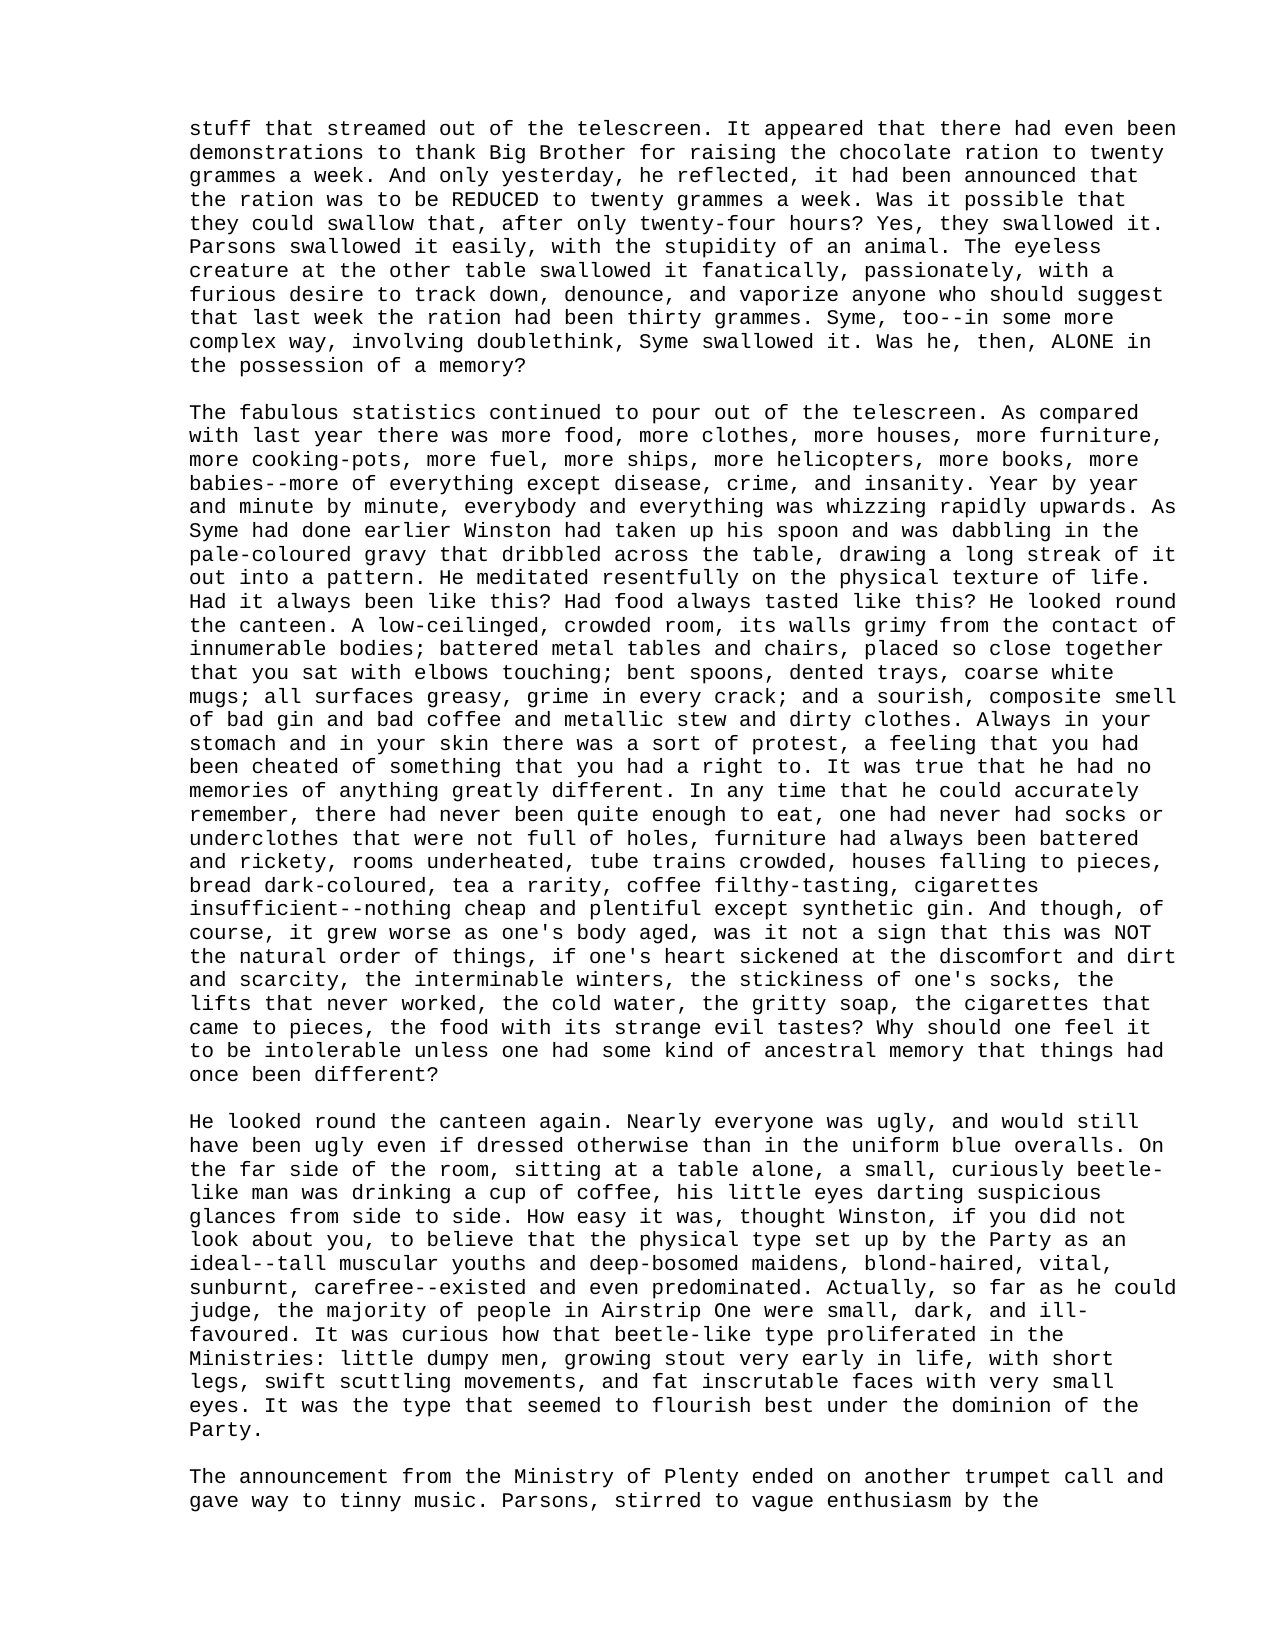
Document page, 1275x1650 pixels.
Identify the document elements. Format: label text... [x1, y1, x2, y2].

text stuff that streamed out of the telescreen. It appeared that there had even been demonstrations to thank Big Brother for raising the chocolate ration to twenty grammes a week. And only yesterday, he reflected, it had been announced that the ration was to be REDUCED to twenty grammes a week. Was it possible that they could swallow that, after only twenty-four hours? Yes, they swallowed it. Parsons swallowed it easily, with the stupidity of an animal. The eyeless creature at the other table swallowed it fanatically, passionately, with a furious desire to track down, denounce, and vaporize anyone who should suggest that last week the ration had been thirty grammes. Syme, too--in some more complex way, involving doublethink, Syme swallowed it. Was he, then, ALONE in the possession of a memory? The fabulous statistics continued to pour out of the telescreen. As compared with last year there was more food, more clothes, more houses, more furniture, more cooking-pots, more fuel, more ships, more helicopters, more books, more babies--more of everything except disease, crime, and insanity. Year by year and minute by minute, everybody and everything was whizzing rapidly upwards. As Syme had done earlier Winston had taken up his spoon and was dabbling in the pale-coloured gravy that dribbled across the table, drawing a long streak of it out into a pattern. He meditated resentfully on the physical texture of life. Had it always been like this? Had food always tasted like this? He looked round the canteen. A low-ceilinged, crowded room, its walls grimy from the contact of innumerable bodies; battered metal tables and chairs, placed so close together that you sat with elbows touching; bent spoons, dented trays, coarse white mugs; all surfaces greasy, grime in every crack; and a sourish, composite smell of bad gin and bad coffee and metallic stew and dirty clothes. Always in your stomach and in your skin there was a sort of protest, a feeling that you had been cheated of something that you had a right to. It was true that he had no memories of anything greatly different. In any time that he could accurately remember, there had never been quite enough to eat, one had never had socks or underclothes that were not full of holes, furniture had always been battered and rickety, rooms underheated, tube trains crowded, houses falling to pieces, bread dark-coloured, tea a rarity, coffee filthy-tasting, cigarettes insufficient--nothing cheap and plentiful except synthetic gin. And though, of course, it grew worse as one's body aged, was it not a sign that this was NOT the natural order of things, if one's heart sickened at the discomfort and dirt and scarcity, the interminable winters, the stickiness of one's socks, the lifts that never worked, the cold water, the gritty soap, the cigarettes that came to pieces, the food with its strange evil tastes? Why should one feel it to be intolerable unless one had some kind of ancestral memory that things had once been different? He looked round the canteen again. Nearly everyone was ugly, and would still have been ugly even if dressed otherwise than in the uniform blue overalls. On the far side of the room, sitting at a table alone, a small, curiously beetle-like man was drinking a cup of coffee, his little eyes darting suspicious glances from side to side. How easy it was, thought Winston, if you did not look about you, to believe that the physical type set up by the Party as an ideal--tall muscular youths and deep-bosomed maidens, blond-haired, vital, sunburnt, carefree--existed and even predominated. Actually, so far as he could judge, the majority of people in Airstrip One were small, dark, and ill-favoured. It was curious how that beetle-like type proliferated in the Ministries: little dumpy men, growing stout very early in life, with short legs, swift scuttling movements, and fat inscrutable faces with very small eyes. It was the type that seemed to flourish best under the dominion of the Party. The announcement from the Ministry of Plenty ended on another trumpet call and gave way to tinny music. Parsons, stirred to vague enthusiasm by the [189, 118, 1185, 1513]
